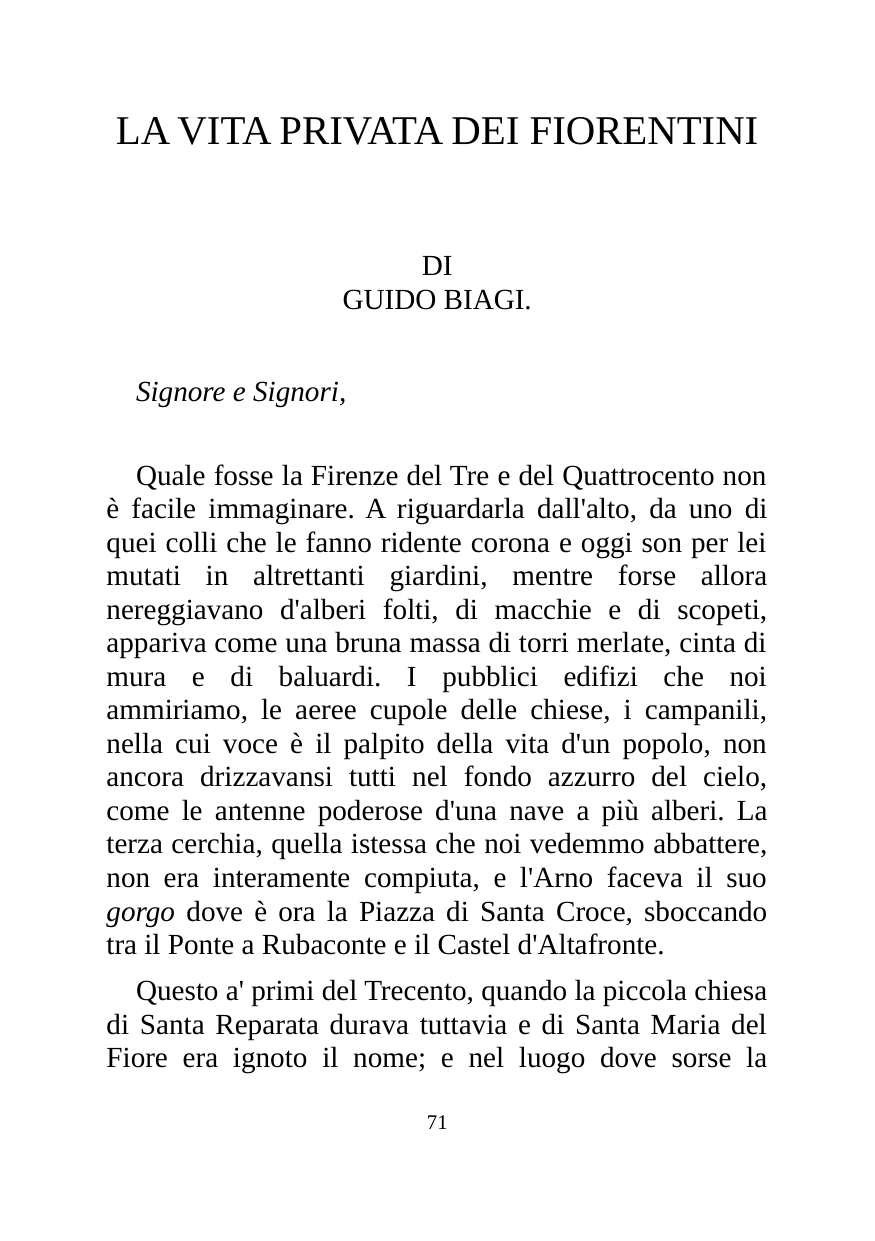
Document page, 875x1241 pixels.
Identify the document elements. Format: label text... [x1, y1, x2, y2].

text DI [106, 248, 768, 282]
subtitle LA VITA PRIVATA DEI FIORENTINI [106, 106, 768, 153]
text Questo a' primi del Trecento, quando la piccola chiesa di Santa Reparata durava tuttavia e di Santa Maria del Fiore era ignoto il nome; e nel luogo dove sorse la [106, 973, 768, 1074]
text GUIDO BIAGI. [106, 282, 768, 316]
text Signore e Signori, [106, 374, 768, 408]
text Quale fosse la Firenze del Tre e del Quattrocento non è facile immaginare. A riguardarla dall'alto, da uno di quei colli che le fanno ridente corona e oggi son per lei mutati in altrettanti giardini, mentre forse allora nereggiavano d'alberi folti, di macchie e di scopeti, appariva come una bruna massa di torri merlate, cinta di mura e di baluardi. I pubblici edifizi che noi ammiriamo, le aeree cupole delle chiese, i campanili, nella cui voce è il palpito della vita d'un popolo, non ancora drizzavansi tutti nel fondo azzurro del cielo, come le antenne poderose d'una nave a più alberi. La terza cerchia, quella istessa che noi vedemmo abbattere, non era interamente compiuta, e l'Arno faceva il suo gorgo dove è ora la Piazza di Santa Croce, sboccando tra il Ponte a Rubaconte e il Castel d'Altafronte. [106, 458, 768, 961]
